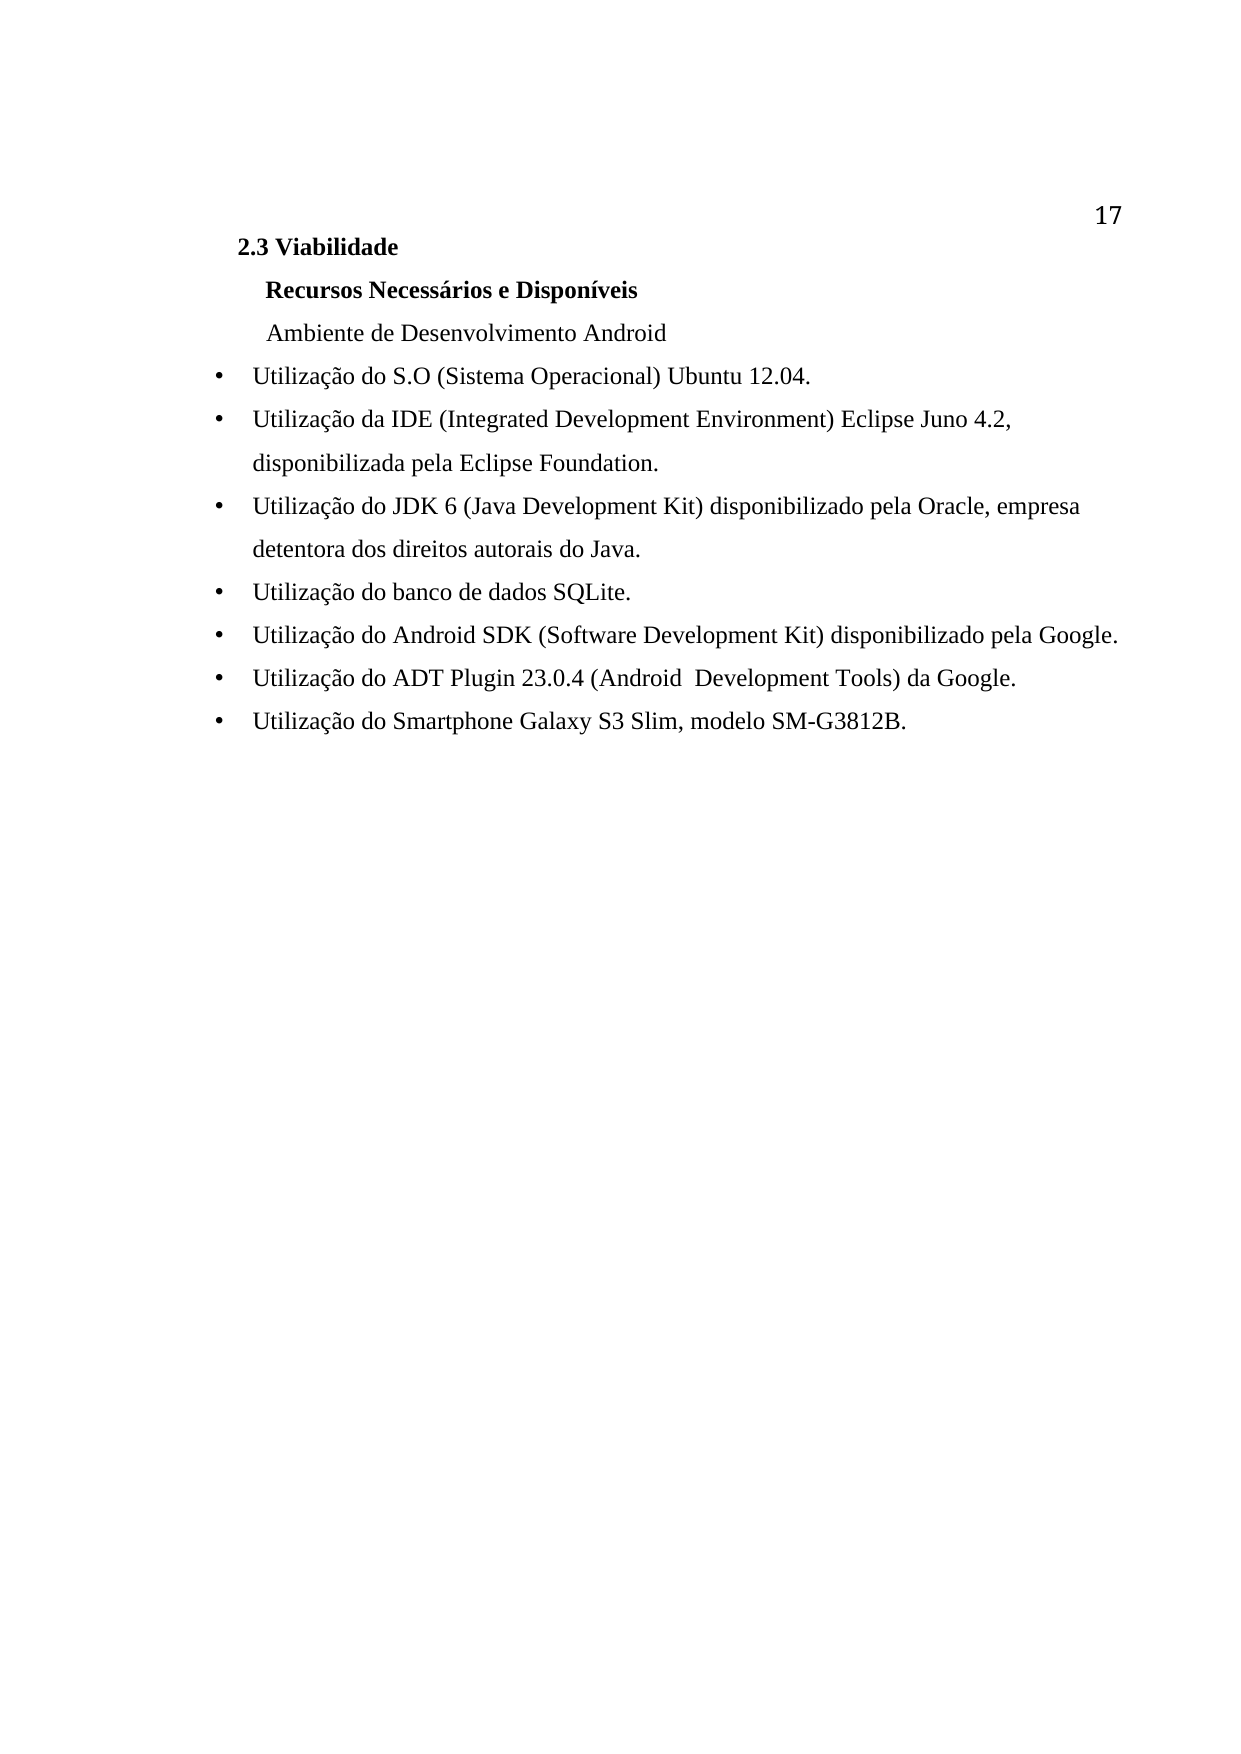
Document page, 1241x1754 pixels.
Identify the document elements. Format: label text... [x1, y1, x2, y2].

text Ambiente de Desenvolvimento Android [177, 318, 1122, 347]
list Utilização do JDK 6 (Java Development Kit) disponibilizado pela Oracle, empresa detentora dos direitos autorais do Java. [215, 491, 1122, 563]
list Utilização do banco de dados SQLite. [215, 577, 1122, 606]
list Utilização do S.O (Sistema Operacional) Ubuntu 12.04. [215, 361, 1122, 390]
subtitle 2.3 Viabilidade [207, 232, 1122, 261]
list Utilização da IDE (Integrated Development Environment) Eclipse Juno 4.2, disponibilizada pela Eclipse Foundation. [215, 404, 1122, 476]
text Recursos Necessários e Disponíveis [177, 275, 1122, 304]
list Utilização do ADT Plugin 23.0.4 (Android Development Tools) da Google. [215, 663, 1122, 692]
list Utilização do Android SDK (Software Development Kit) disponibilizado pela Google. [215, 620, 1122, 649]
list Utilização do Smartphone Galaxy S3 Slim, modelo SM-G3812B. [215, 706, 1122, 735]
